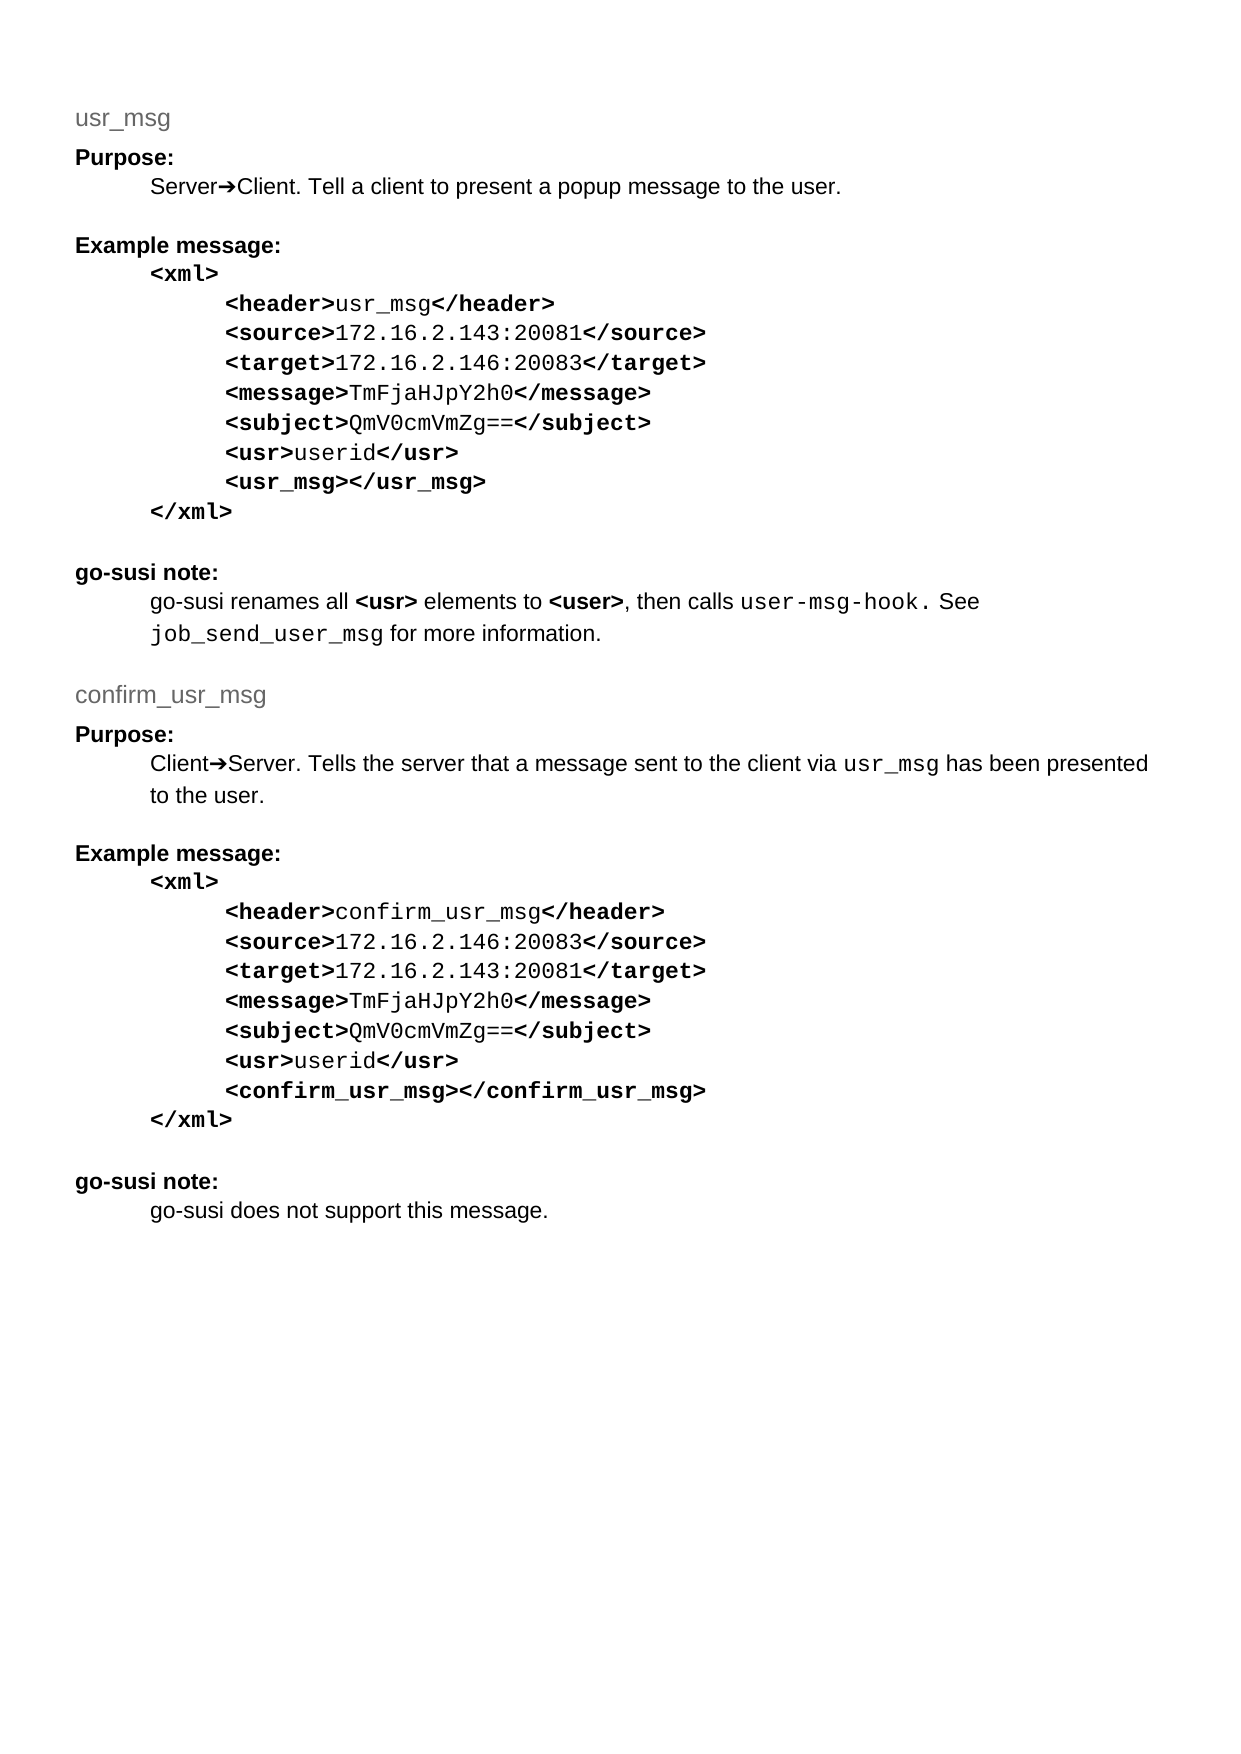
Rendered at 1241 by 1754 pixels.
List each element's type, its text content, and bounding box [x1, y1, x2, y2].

text <message>TmFjaHJpY2h0</message> [225, 990, 1165, 1016]
text </xml> [150, 1109, 1165, 1135]
text <subject>QmV0cmVmZg==</subject> [225, 1019, 1165, 1045]
subtitle usr_msg [75, 104, 1165, 132]
text <usr>userid</usr> [225, 441, 1165, 467]
text <message>TmFjaHJpY2h0</message> [225, 381, 1165, 407]
text <target>172.16.2.143:20081</target> [225, 960, 1165, 986]
text <source>172.16.2.143:20081</source> [225, 322, 1165, 348]
text Example message: [75, 841, 1165, 867]
subtitle confirm_usr_msg [75, 681, 1165, 709]
text go-susi note: [75, 559, 1165, 585]
text go-susi note: [75, 1168, 1165, 1194]
text </xml> [150, 500, 1165, 526]
text Client➔Server. Tells the server that a message sent to the client via usr_msg has been presented to the user. [150, 751, 1165, 808]
text Purpose: [75, 722, 1165, 747]
text <header>confirm_usr_msg</header> [225, 900, 1165, 926]
text Server➔Client. Tell a client to present a popup message to the user. [150, 174, 1165, 199]
text <header>usr_msg</header> [225, 292, 1165, 318]
text go-susi does not support this message. [150, 1198, 1165, 1223]
text <confirm_usr_msg></confirm_usr_msg> [225, 1079, 1165, 1105]
text Example message: [75, 233, 1165, 258]
text <source>172.16.2.146:20083</source> [225, 930, 1165, 956]
text <target>172.16.2.146:20083</target> [225, 351, 1165, 377]
text <xml> [150, 262, 1165, 288]
text <usr_msg></usr_msg> [225, 471, 1165, 497]
text <xml> [150, 871, 1165, 896]
text Purpose: [75, 144, 1165, 170]
text <subject>QmV0cmVmZg==</subject> [225, 411, 1165, 437]
text go-susi renames all <usr> elements to <user>, then calls user-msg-hook. See job_send_user_msg for more information. [150, 589, 1165, 648]
text <usr>userid</usr> [225, 1049, 1165, 1075]
